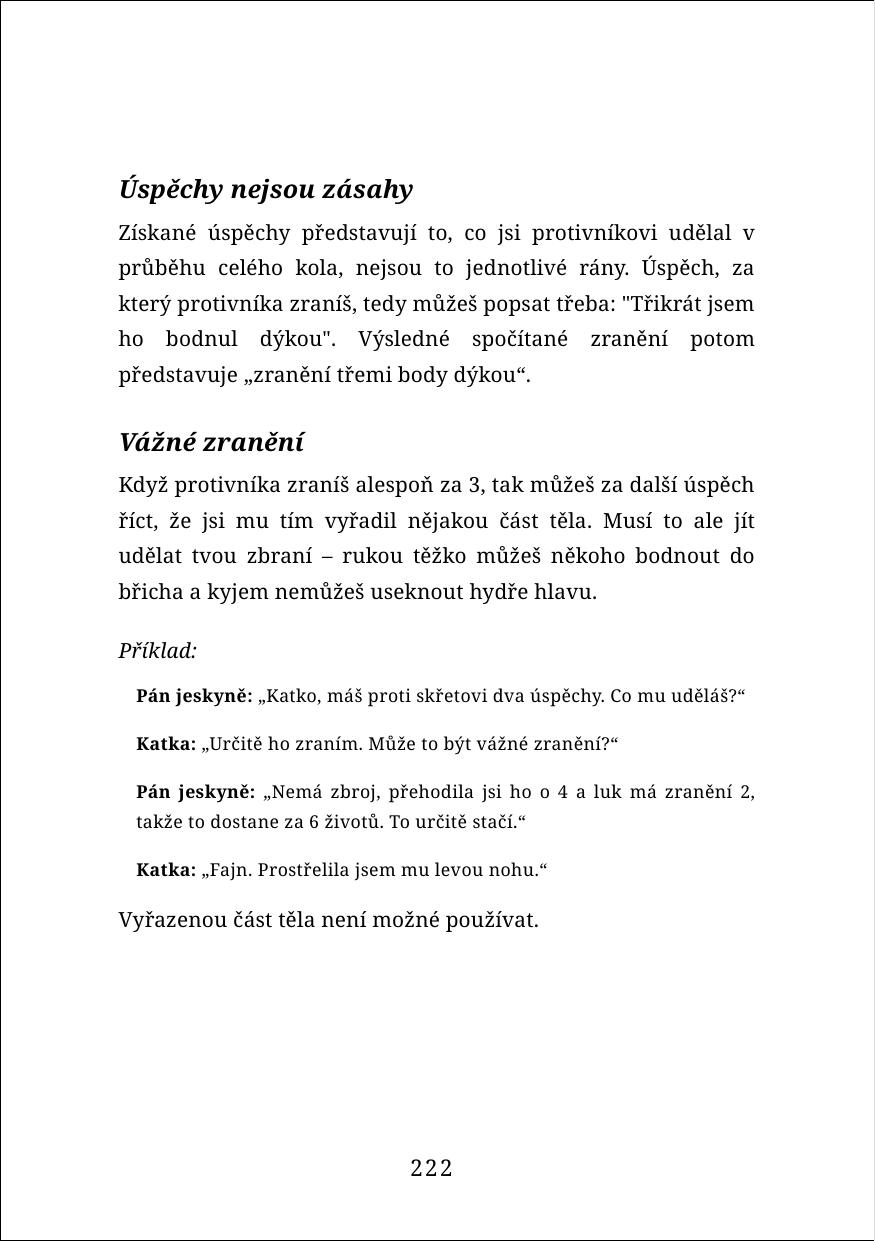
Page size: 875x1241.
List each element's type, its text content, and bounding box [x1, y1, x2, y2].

text Katka: „Určitě ho zraním. Může to být vážné zranění?“ [136, 731, 756, 756]
text Když protivníka zraníš alespoň za 3, tak můžeš za další úspěch říct, že jsi mu tím vyřadil nějakou část těla. Musí to ale jít udělat tvou zbraní – rukou těžko můžeš někoho bodnout do břicha a kyjem nemůžeš useknout hydře hlavu. [118, 471, 756, 606]
text Pán jeskyně: „Katko, máš proti skřetovi dva úspěchy. Co mu uděláš?“ [136, 683, 756, 708]
subtitle Vážné zranění [118, 425, 756, 459]
text Pán jeskyně: „Nemá zbroj, přehodila jsi ho o 4 a luk má zranění 2, takže to dostane za 6 životů. To určitě stačí.“ [136, 779, 756, 834]
subtitle Úspěchy nejsou zásahy [118, 172, 756, 206]
text Vyřazenou část těla není možné používat. [118, 905, 756, 934]
text Získané úspěchy představují to, co jsi protivníkovi udělal v průběhu celého kola, nejsou to jednotlivé rány. Úspěch, za který protivníka zraníš, tedy můžeš popsat třeba: "Třikrát jsem ho bodnul dýkou". Výsledné spočítané zranění potom představuje „zranění třemi body dýkou“. [118, 218, 756, 388]
text Katka: „Fajn. Prostřelila jsem mu levou nohu.“ [136, 857, 756, 882]
text Příklad: [118, 636, 756, 665]
